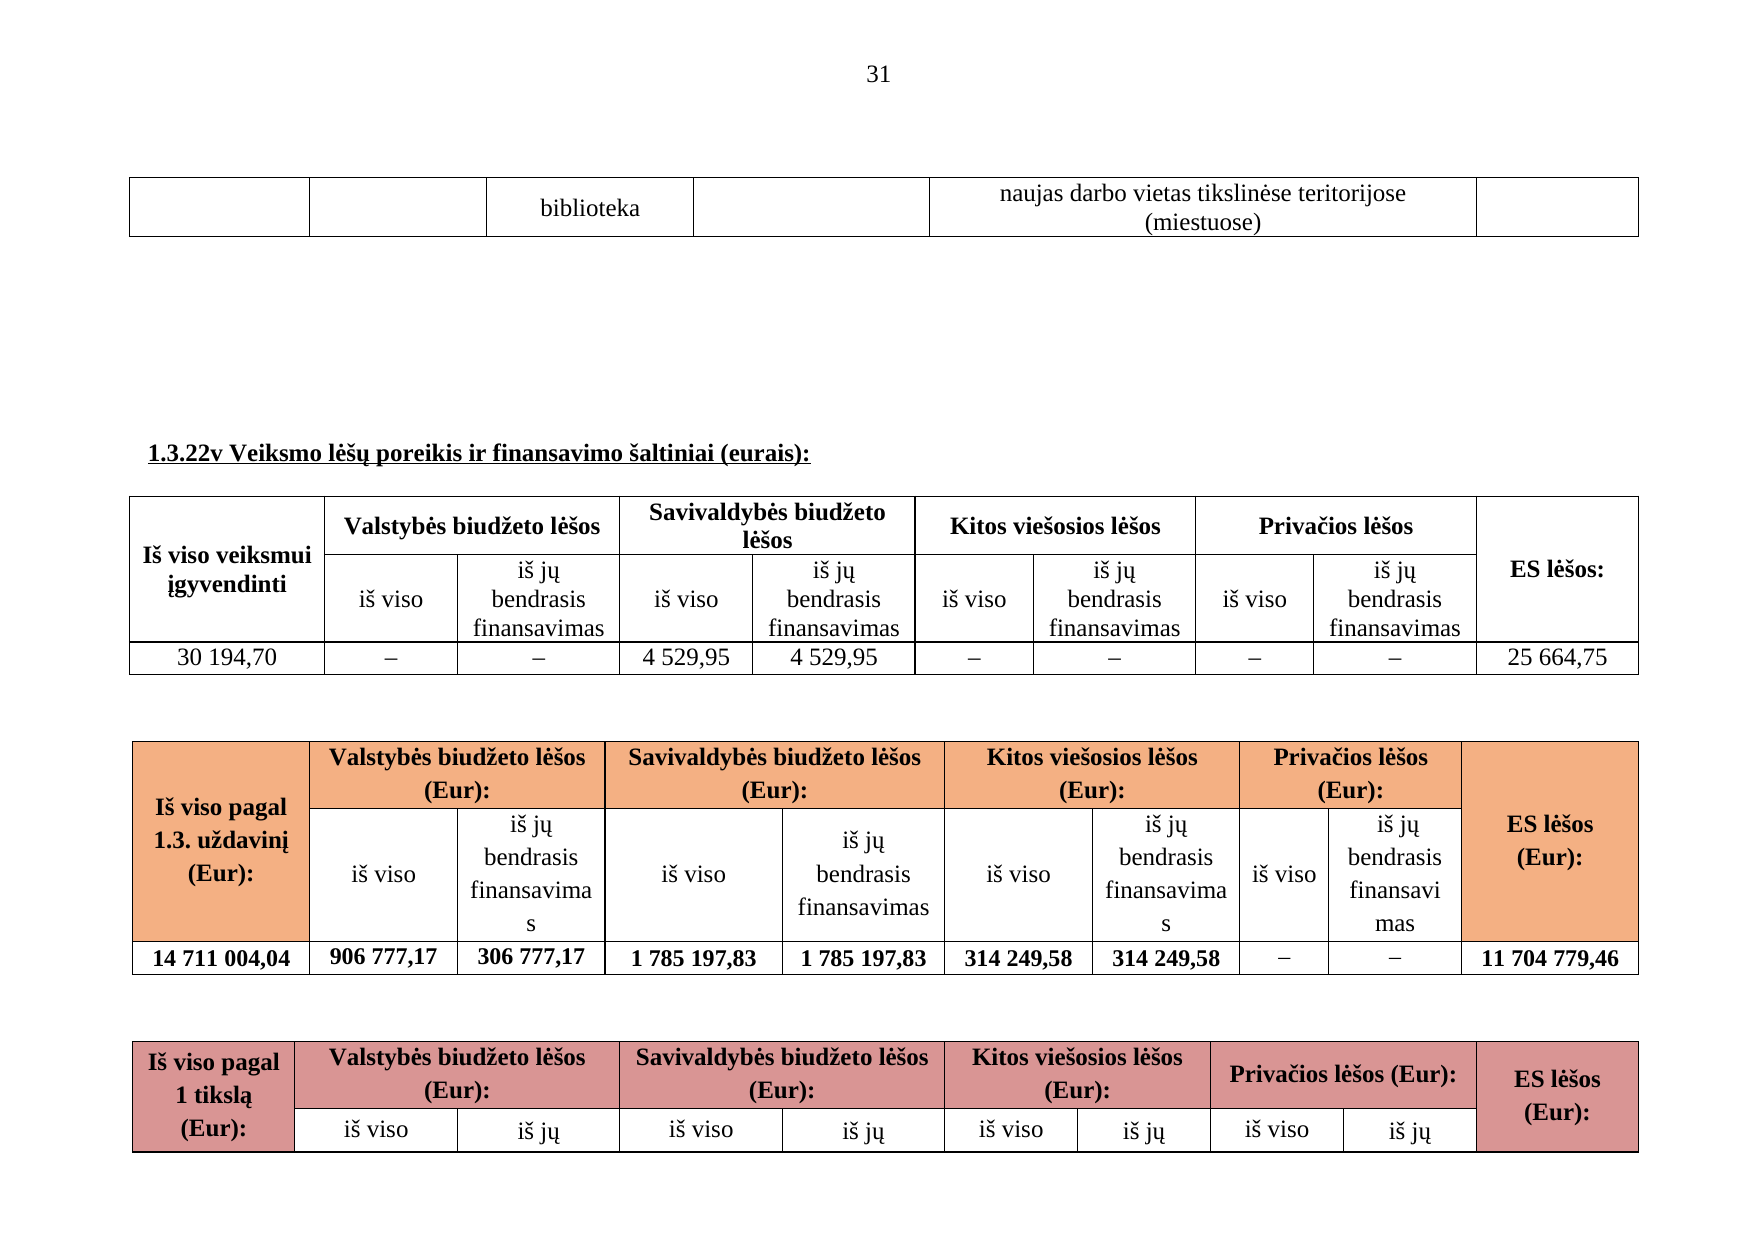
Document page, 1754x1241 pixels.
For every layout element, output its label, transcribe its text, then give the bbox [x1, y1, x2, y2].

table_header Privačios lėšos (Eur): [1211, 1042, 1476, 1108]
table_cell – [1329, 942, 1461, 974]
table_cell iš viso [1211, 1109, 1343, 1151]
table_cell iš viso [325, 555, 457, 641]
table_cell iš jų bendrasis finansavimas [753, 555, 914, 641]
table_cell [1477, 178, 1638, 236]
table_cell 14 711 004,04 [133, 942, 309, 974]
table_cell – [1034, 643, 1195, 674]
table_header Valstybės biudžeto lėšos (Eur): [310, 742, 604, 808]
table_header Savivaldybės biudžeto lėšos [620, 497, 914, 554]
table_cell iš viso [620, 555, 752, 641]
table_cell 25 664,75 [1477, 643, 1638, 674]
table_cell 11 704 779,46 [1462, 942, 1638, 974]
table_header Privačios lėšos (Eur): [1240, 742, 1461, 808]
table_cell – [458, 643, 619, 674]
table_cell iš viso [606, 809, 782, 941]
table_cell – [1314, 643, 1476, 674]
table_cell [310, 178, 486, 236]
table_cell iš jų [458, 1109, 619, 1151]
table_cell [694, 178, 929, 236]
table_cell iš jų bendrasis finansavimas [458, 809, 604, 941]
table_cell iš jų bendrasis finansavimas [1329, 809, 1461, 941]
table_header Savivaldybės biudžeto lėšos (Eur): [606, 742, 944, 808]
table_cell iš jų [1344, 1109, 1476, 1151]
table_cell naujas darbo vietas tikslinėse teritorijose (miestuose) [930, 178, 1476, 236]
table_cell 4 529,95 [753, 643, 914, 674]
table_header Kitos viešosios lėšos (Eur): [945, 1042, 1210, 1108]
table_header Valstybės biudžeto lėšos [325, 497, 619, 554]
table_cell iš viso [295, 1109, 457, 1151]
table_header Savivaldybės biudžeto lėšos (Eur): [620, 1042, 944, 1108]
table_cell iš jų bendrasis finansavimas [1093, 809, 1239, 941]
table_cell – [916, 643, 1033, 674]
table_header Privačios lėšos [1196, 497, 1476, 554]
table_cell iš viso [310, 809, 457, 941]
table_header Kitos viešosios lėšos (Eur): [945, 742, 1239, 808]
table_cell 1 785 197,83 [783, 942, 944, 974]
table_cell – [1240, 942, 1328, 974]
table_cell 1 785 197,83 [606, 942, 782, 974]
table_cell 906 777,17 [310, 942, 457, 974]
table_cell iš jų bendrasis finansavimas [783, 809, 944, 941]
table_header Iš viso pagal 1.3. uždavinį (Eur): [133, 742, 309, 941]
table_cell – [1196, 643, 1313, 674]
table_header Valstybės biudžeto lėšos (Eur): [295, 1042, 619, 1108]
table_cell 30 194,70 [130, 643, 324, 674]
table_cell iš jų [1078, 1109, 1210, 1151]
table_cell iš viso [1196, 555, 1313, 641]
table_cell iš viso [945, 1109, 1077, 1151]
table_cell [130, 178, 309, 236]
table_cell 314 249,58 [1093, 942, 1239, 974]
table_cell iš jų bendrasis finansavimas [1034, 555, 1195, 641]
table_header ES lėšos (Eur): [1477, 1042, 1638, 1151]
table_cell iš jų [783, 1109, 944, 1151]
table_cell 4 529,95 [620, 643, 752, 674]
table_header ES lėšos (Eur): [1462, 742, 1638, 941]
text 1.3.22v Veiksmo lėšų poreikis ir finansavimo šaltiniai (eurais): [118, 438, 1639, 467]
table_header ES lėšos: [1477, 497, 1638, 641]
table_header Iš viso veiksmui įgyvendinti [130, 497, 324, 641]
table_cell iš viso [1240, 809, 1328, 941]
table_cell iš jų bendrasis finansavimas [458, 555, 619, 641]
table_header Iš viso pagal 1 tikslą (Eur): [133, 1042, 294, 1151]
table_cell biblioteka [487, 178, 693, 236]
table_header Kitos viešosios lėšos [916, 497, 1195, 554]
table_cell iš jų bendrasis finansavimas [1314, 555, 1476, 641]
table_cell iš viso [945, 809, 1092, 941]
table_cell 314 249,58 [945, 942, 1092, 974]
table_cell iš viso [620, 1109, 782, 1151]
table_cell – [325, 643, 457, 674]
table_cell iš viso [916, 555, 1033, 641]
table_cell 306 777,17 [458, 942, 604, 974]
